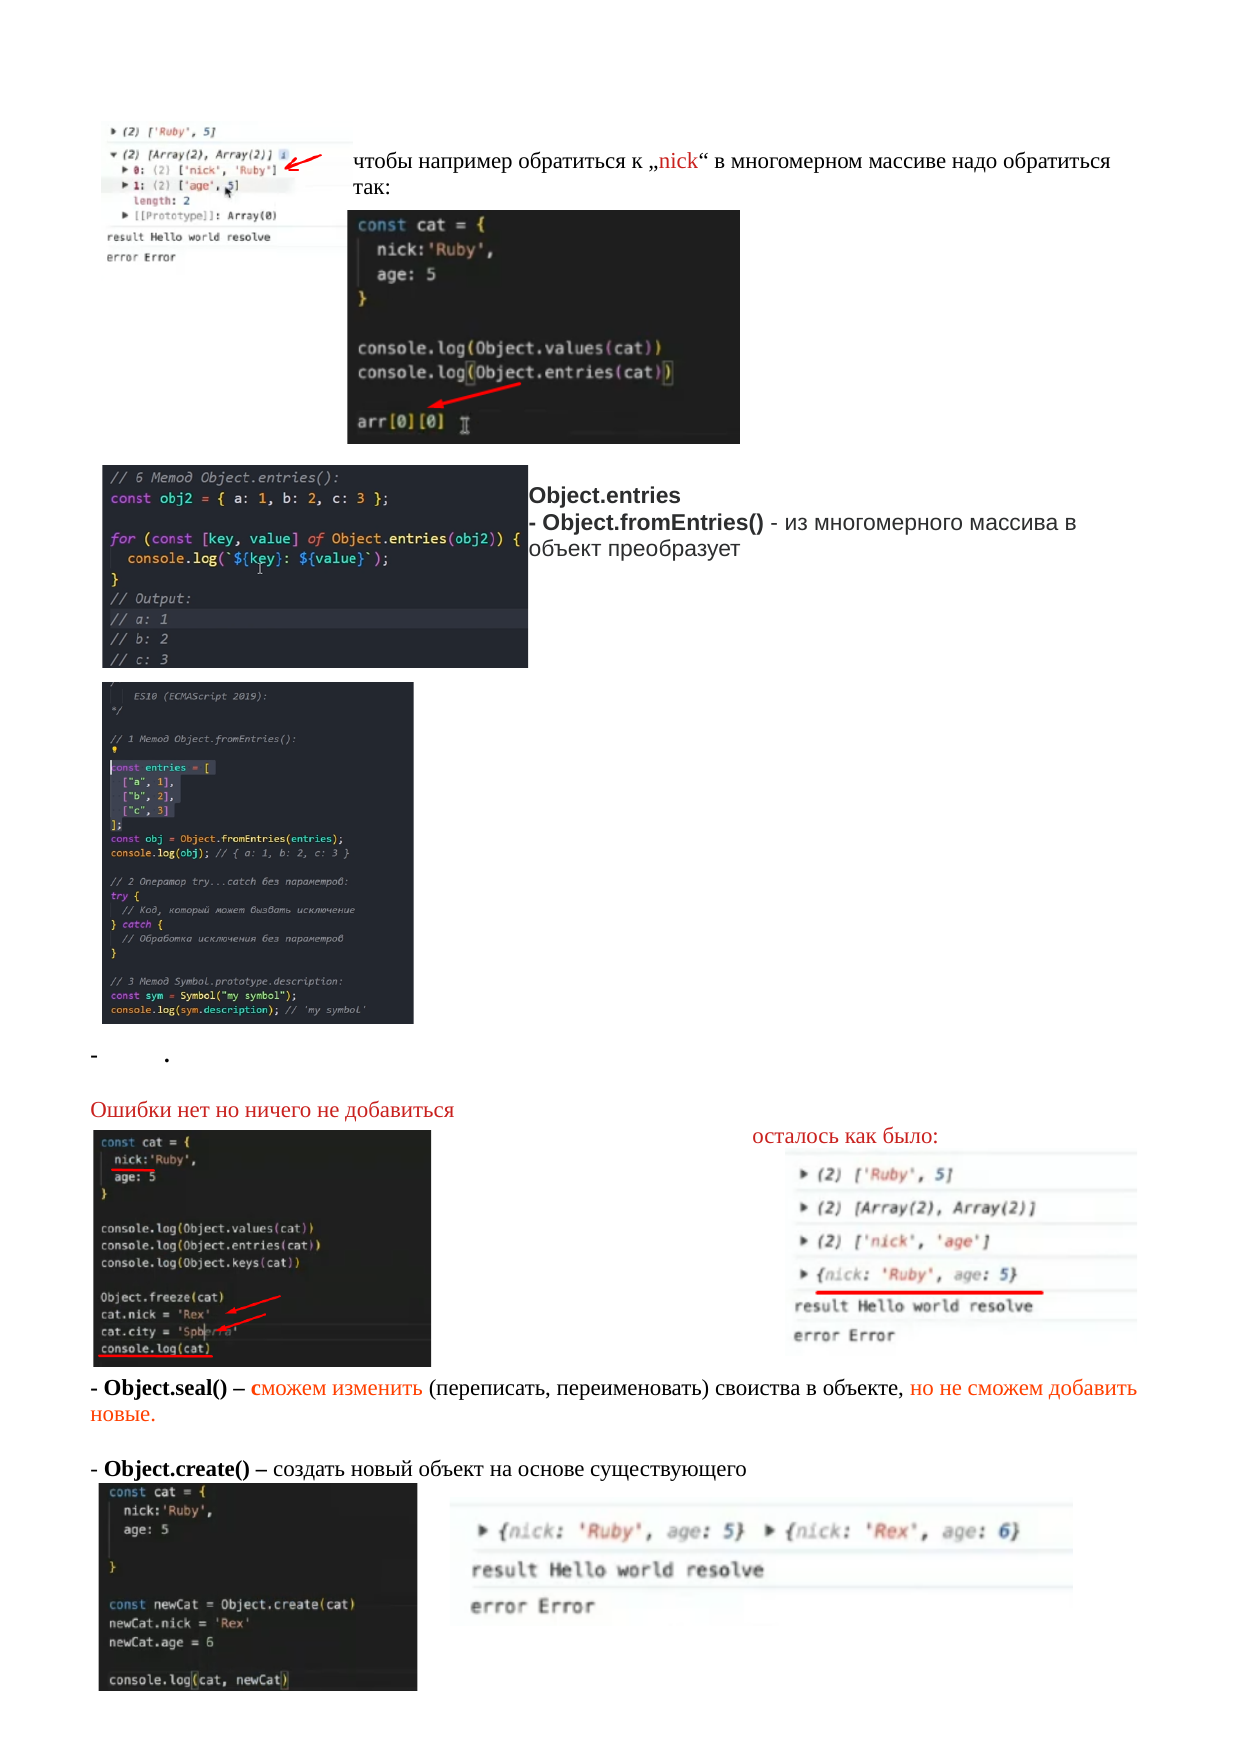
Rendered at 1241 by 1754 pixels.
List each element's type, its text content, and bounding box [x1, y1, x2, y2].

picture [102, 465, 529, 668]
text - . [90, 1041, 1150, 1067]
text - Object.create() – создать новый объект на основе существующего [90, 1456, 1150, 1482]
text [90, 482, 102, 509]
text - Object.fromEntries() - из многомерного массива в объект преобразует [529, 509, 1150, 561]
picture [785, 1148, 1138, 1356]
text - Object.seal() – сможем изменить (переписать, переименовать) своиства в объекте, но не сможем добавить новые. [90, 1374, 1150, 1427]
picture [102, 682, 414, 1024]
text осталось как было: [90, 1122, 1150, 1149]
picture [101, 121, 740, 444]
text чтобы например обратиться к „nick“ в многомерном массиве надо обратиться так: [353, 147, 1150, 199]
picture [98, 1483, 418, 1691]
text Ошибки нет но ничего не добавиться [90, 1096, 1150, 1122]
text Object.entries [529, 482, 1150, 509]
picture [93, 1130, 432, 1367]
picture [449, 1497, 1073, 1626]
